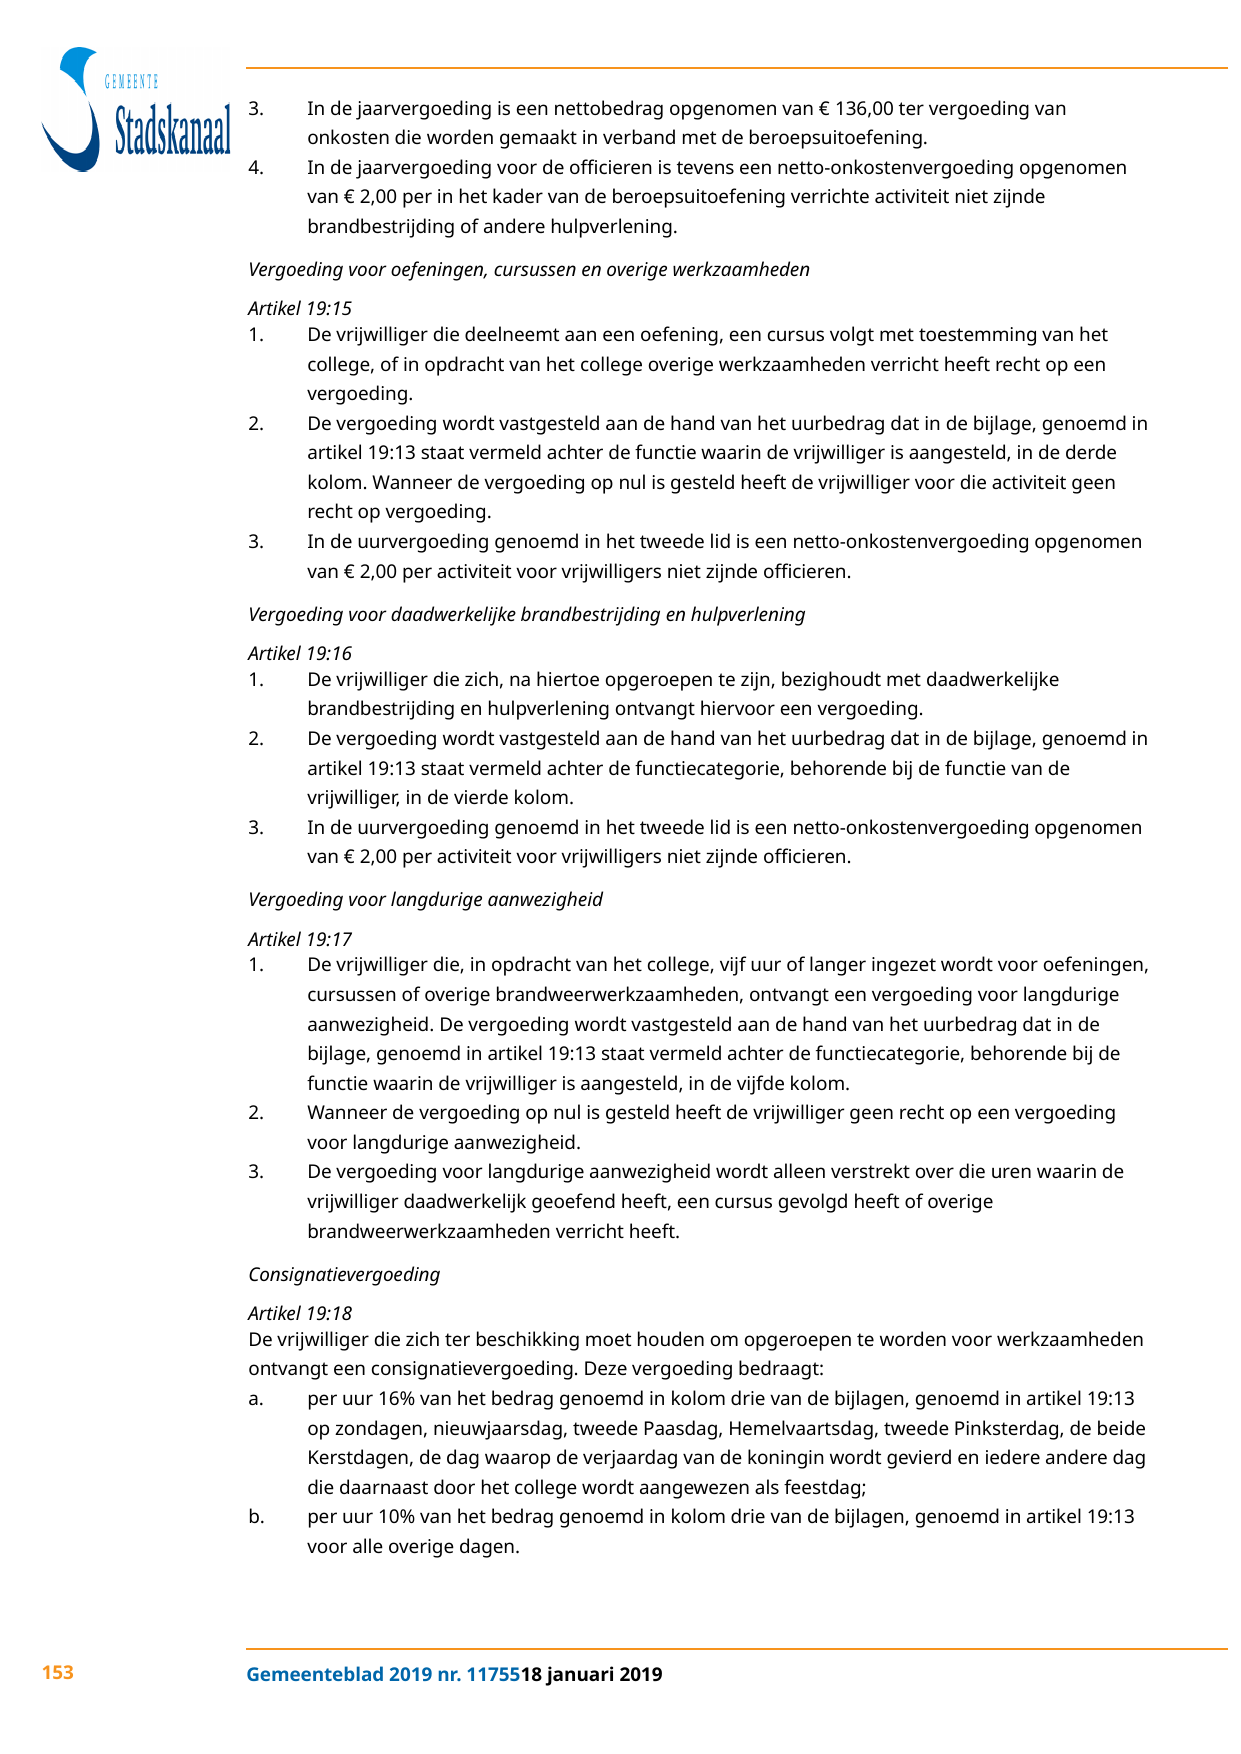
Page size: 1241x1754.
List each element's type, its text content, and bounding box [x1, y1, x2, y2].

list Wanneer de vergoeding op nul is gesteld heeft de vrijwilliger geen recht op een vergoeding voor langdurige aanwezigheid. [248, 1099, 1152, 1155]
list In de jaarvergoeding is een nettobedrag opgenomen van € 136,00 ter vergoeding van onkosten die worden gemaakt in verband met de beroepsuitoefening. [248, 95, 1152, 150]
list De vrijwilliger die, in opdracht van het college, vijf uur of langer ingezet wordt voor oefeningen, cursussen of overige brandweerwerkzaamheden, ontvangt een vergoeding voor langdurige aanwezigheid. De vergoeding wordt vastgesteld aan de hand van het uurbedrag dat in de bijlage, genoemd in artikel 19:13 staat vermeld achter de functiecategorie, behorende bij de functie waarin de vrijwilliger is aangesteld, in de vijfde kolom. [248, 952, 1152, 1096]
list De vergoeding voor langdurige aanwezigheid wordt alleen verstrekt over die uren waarin de vrijwilliger daadwerkelijk geoefend heeft, een cursus gevolgd heeft of overige brandweerwerkzaamheden verricht heeft. [248, 1159, 1152, 1244]
text Artikel 19:16 [248, 640, 1152, 666]
text Artikel 19:18 [248, 1300, 1152, 1326]
list De vrijwilliger die zich, na hiertoe opgeroepen te zijn, bezighoudt met daadwerkelijke brandbestrijding en hulpverlening ontvangt hiervoor een vergoeding. [248, 666, 1152, 721]
list In de jaarvergoeding voor de officieren is tevens een netto-onkostenvergoeding opgenomen van € 2,00 per in het kader van de beroepsuitoefening verrichte activiteit niet zijnde brandbestrijding of andere hulpverlening. [248, 154, 1152, 239]
text De vrijwilliger die zich ter beschikking moet houden om opgeroepen te worden voor werkzaamheden ontvangt een consignatievergoeding. Deze vergoeding bedraagt: [248, 1326, 1152, 1381]
picture [41, 47, 231, 172]
text Artikel 19:15 [248, 296, 1152, 321]
text Vergoeding voor langdurige aanwezigheid [248, 887, 1152, 912]
list De vrijwilliger die deelneemt aan een oefening, een cursus volgt met toestemming van het college, of in opdracht van het college overige werkzaamheden verricht heeft recht op een vergoeding. [248, 321, 1152, 406]
list De vergoeding wordt vastgesteld aan de hand van het uurbedrag dat in de bijlage, genoemd in artikel 19:13 staat vermeld achter de functie waarin de vrijwilliger is aangesteld, in de derde kolom. Wanneer de vergoeding op nul is gesteld heeft de vrijwilliger voor die activiteit geen recht op vergoeding. [248, 410, 1152, 524]
text Artikel 19:17 [248, 926, 1152, 952]
list per uur 10% van het bedrag genoemd in kolom drie van de bijlagen, genoemd in artikel 19:13 voor alle overige dagen. [248, 1503, 1152, 1559]
list De vergoeding wordt vastgesteld aan de hand van het uurbedrag dat in de bijlage, genoemd in artikel 19:13 staat vermeld achter de functiecategorie, behorende bij de functie van de vrijwilliger, in de vierde kolom. [248, 725, 1152, 810]
list In de uurvergoeding genoemd in het tweede lid is een netto-onkostenvergoeding opgenomen van € 2,00 per activiteit voor vrijwilligers niet zijnde officieren. [248, 528, 1152, 584]
list In de uurvergoeding genoemd in het tweede lid is een netto-onkostenvergoeding opgenomen van € 2,00 per activiteit voor vrijwilligers niet zijnde officieren. [248, 814, 1152, 869]
text Vergoeding voor oefeningen, cursussen en overige werkzaamheden [248, 256, 1152, 282]
list per uur 16% van het bedrag genoemd in kolom drie van de bijlagen, genoemd in artikel 19:13 op zondagen, nieuwjaarsdag, tweede Paasdag, Hemelvaartsdag, tweede Pinksterdag, de beide Kerstdagen, de dag waarop de verjaardag van de koningin wordt gevierd en iedere andere dag die daarnaast door het college wordt aangewezen als feestdag; [248, 1385, 1152, 1500]
text Vergoeding voor daadwerkelijke brandbestrijding en hulpverlening [248, 601, 1152, 627]
text Consignatievergoeding [248, 1261, 1152, 1287]
